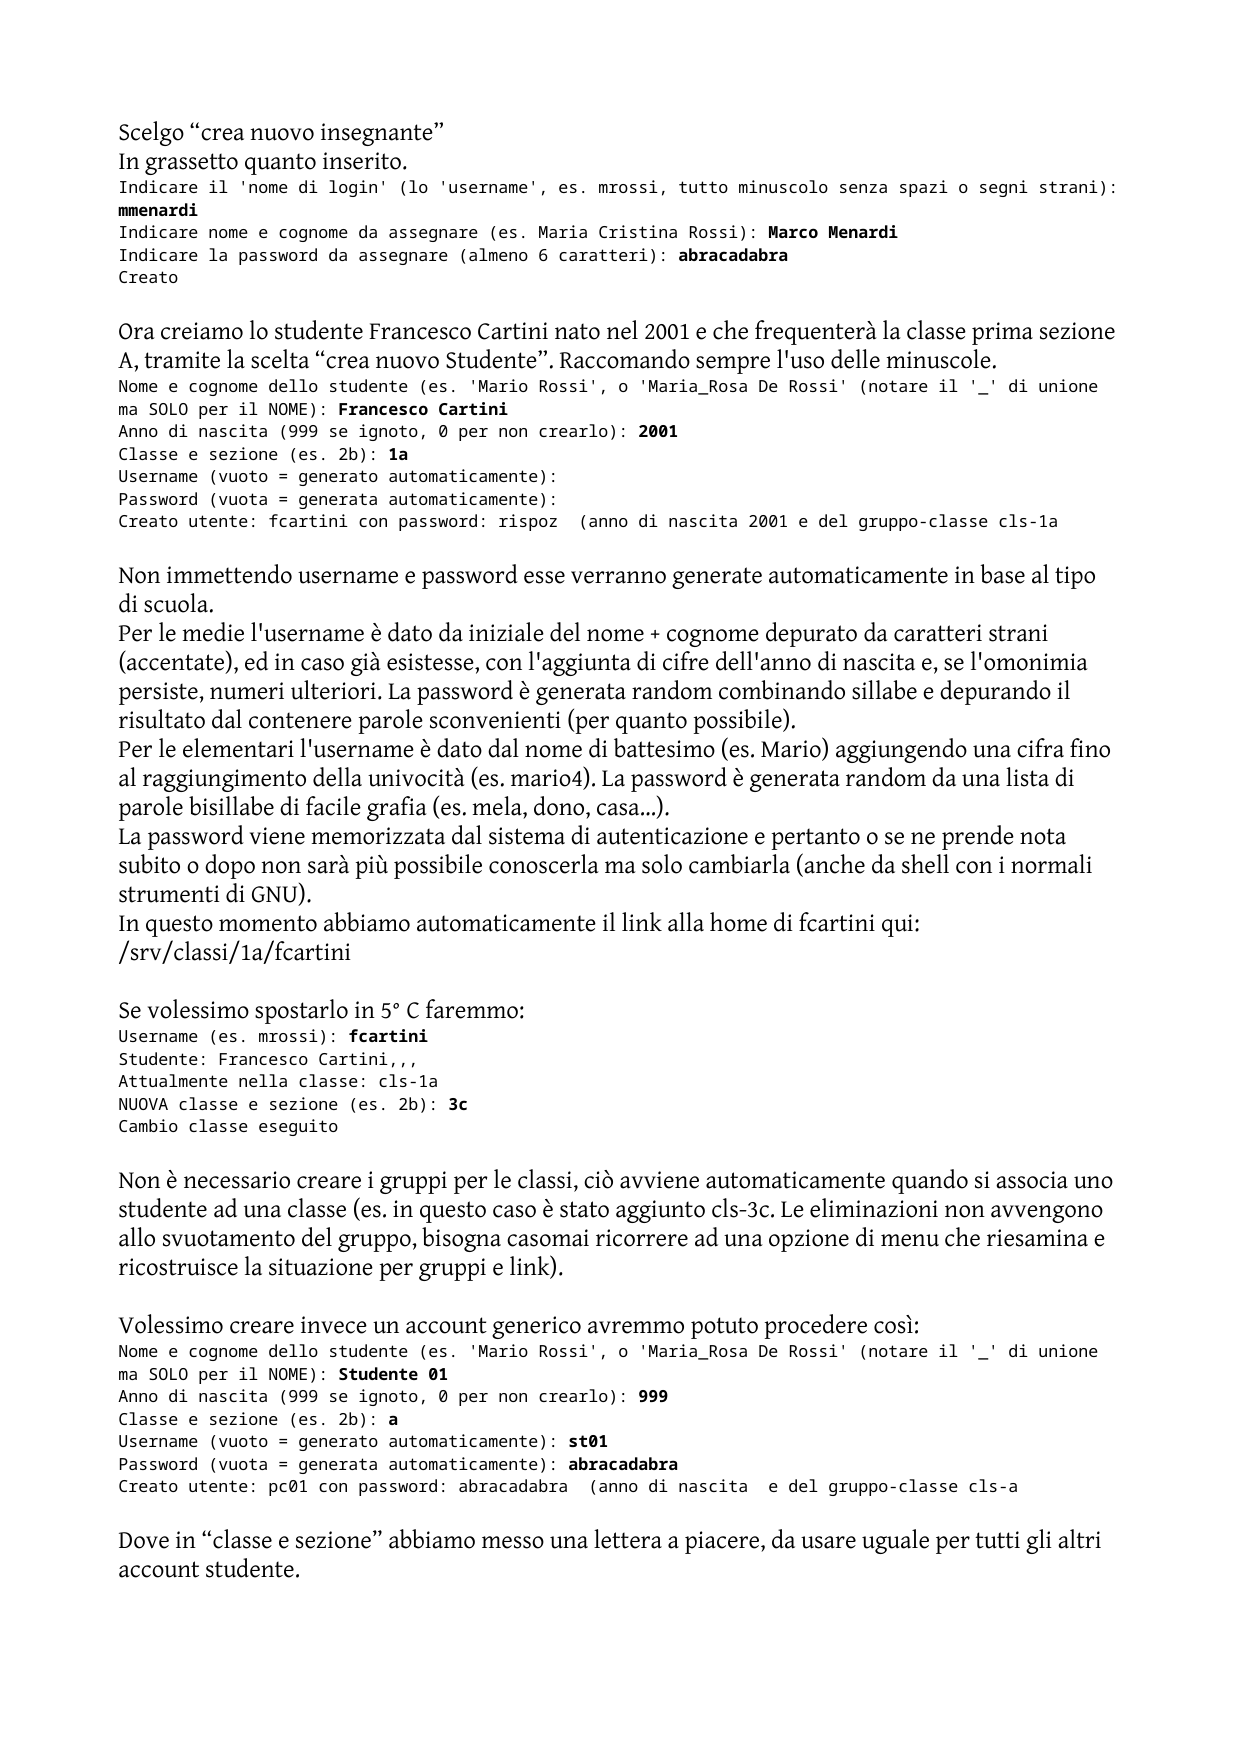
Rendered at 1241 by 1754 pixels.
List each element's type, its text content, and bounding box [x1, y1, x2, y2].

text Username (vuoto = generato automaticamente): st01 [118, 1430, 1122, 1453]
text Nome e cognome dello studente (es. 'Mario Rossi', o 'Maria_Rosa De Rossi' (notare il '_' di unione ma SOLO per il NOME): Francesco Cartini [118, 375, 1122, 420]
text Creato utente: pc01 con password: abracadabra (anno di nascita e del gruppo-classe cls-a [118, 1475, 1122, 1498]
text In questo momento abbiamo automaticamente il link alla home di fcartini qui: [118, 909, 1122, 938]
text Non immettendo username e password esse verranno generate automaticamente in base al tipo di scuola. [118, 562, 1122, 620]
text Scelgo “crea nuovo insegnante” [118, 118, 1122, 147]
text Username (vuoto = generato automaticamente): [118, 465, 1122, 488]
text /srv/classi/1a/fcartini [118, 938, 1122, 967]
text Dove in “classe e sezione” abbiamo messo una lettera a piacere, da usare uguale per tutti gli altri account studente. [118, 1527, 1122, 1585]
text Anno di nascita (999 se ignoto, 0 per non crearlo): 999 [118, 1385, 1122, 1408]
text Non è necessario creare i gruppi per le classi, ciò avviene automaticamente quando si associa uno studente ad una classe (es. in questo caso è stato aggiunto cls-3c. Le eliminazioni non avvengono allo svuotamento del gruppo, bisogna casomai ricorrere ad una opzione di menu che riesamina e ricostruisce la situazione per gruppi e link). [118, 1167, 1122, 1282]
text Classe e sezione (es. 2b): 1a [118, 443, 1122, 465]
text Indicare la password da assegnare (almeno 6 caratteri): abracadabra [118, 243, 1122, 266]
text Password (vuota = generata automaticamente): [118, 488, 1122, 510]
text Attualmente nella classe: cls-1a [118, 1070, 1122, 1093]
text Se volessimo spostarlo in 5° C faremmo: [118, 996, 1122, 1025]
text Password (vuota = generata automaticamente): abracadabra [118, 1453, 1122, 1475]
text Anno di nascita (999 se ignoto, 0 per non crearlo): 2001 [118, 420, 1122, 443]
text Per le elementari l'username è dato dal nome di battesimo (es. Mario) aggiungendo una cifra fino al raggiungimento della univocità (es. mario4). La password è generata random da una lista di parole bisillabe di facile grafia (es. mela, dono, casa...). [118, 736, 1122, 822]
text Volessimo creare invece un account generico avremmo potuto procedere così: [118, 1311, 1122, 1340]
text Indicare nome e cognome da assegnare (es. Maria Cristina Rossi): Marco Menardi [118, 221, 1122, 243]
text Per le medie l'username è dato da iniziale del nome + cognome depurato da caratteri strani (accentate), ed in caso già esistesse, con l'aggiunta di cifre dell'anno di nascita e, se l'omonimia persiste, numeri ulteriori. La password è generata random combinando sillabe e depurando il risultato dal contenere parole sconvenienti (per quanto possibile). [118, 620, 1122, 736]
text NUOVA classe e sezione (es. 2b): 3c [118, 1093, 1122, 1115]
text La password viene memorizzata dal sistema di autenticazione e pertanto o se ne prende nota subito o dopo non sarà più possibile conoscerla ma solo cambiarla (anche da shell con i normali strumenti di GNU). [118, 822, 1122, 909]
text In grassetto quanto inserito. [118, 147, 1122, 176]
text Creato utente: fcartini con password: rispoz (anno di nascita 2001 e del gruppo-classe cls-1a [118, 510, 1122, 533]
text Classe e sezione (es. 2b): a [118, 1408, 1122, 1430]
text Cambio classe eseguito [118, 1115, 1122, 1138]
text Creato [118, 266, 1122, 288]
text Username (es. mrossi): fcartini [118, 1025, 1122, 1048]
text Studente: Francesco Cartini,,, [118, 1048, 1122, 1070]
text Indicare il 'nome di login' (lo 'username', es. mrossi, tutto minuscolo senza spazi o segni strani): mmenardi [118, 176, 1122, 221]
text Nome e cognome dello studente (es. 'Mario Rossi', o 'Maria_Rosa De Rossi' (notare il '_' di unione ma SOLO per il NOME): Studente 01 [118, 1340, 1122, 1385]
text Ora creiamo lo studente Francesco Cartini nato nel 2001 e che frequenterà la classe prima sezione A, tramite la scelta “crea nuovo Studente”. Raccomando sempre l'uso delle minuscole. [118, 317, 1122, 375]
